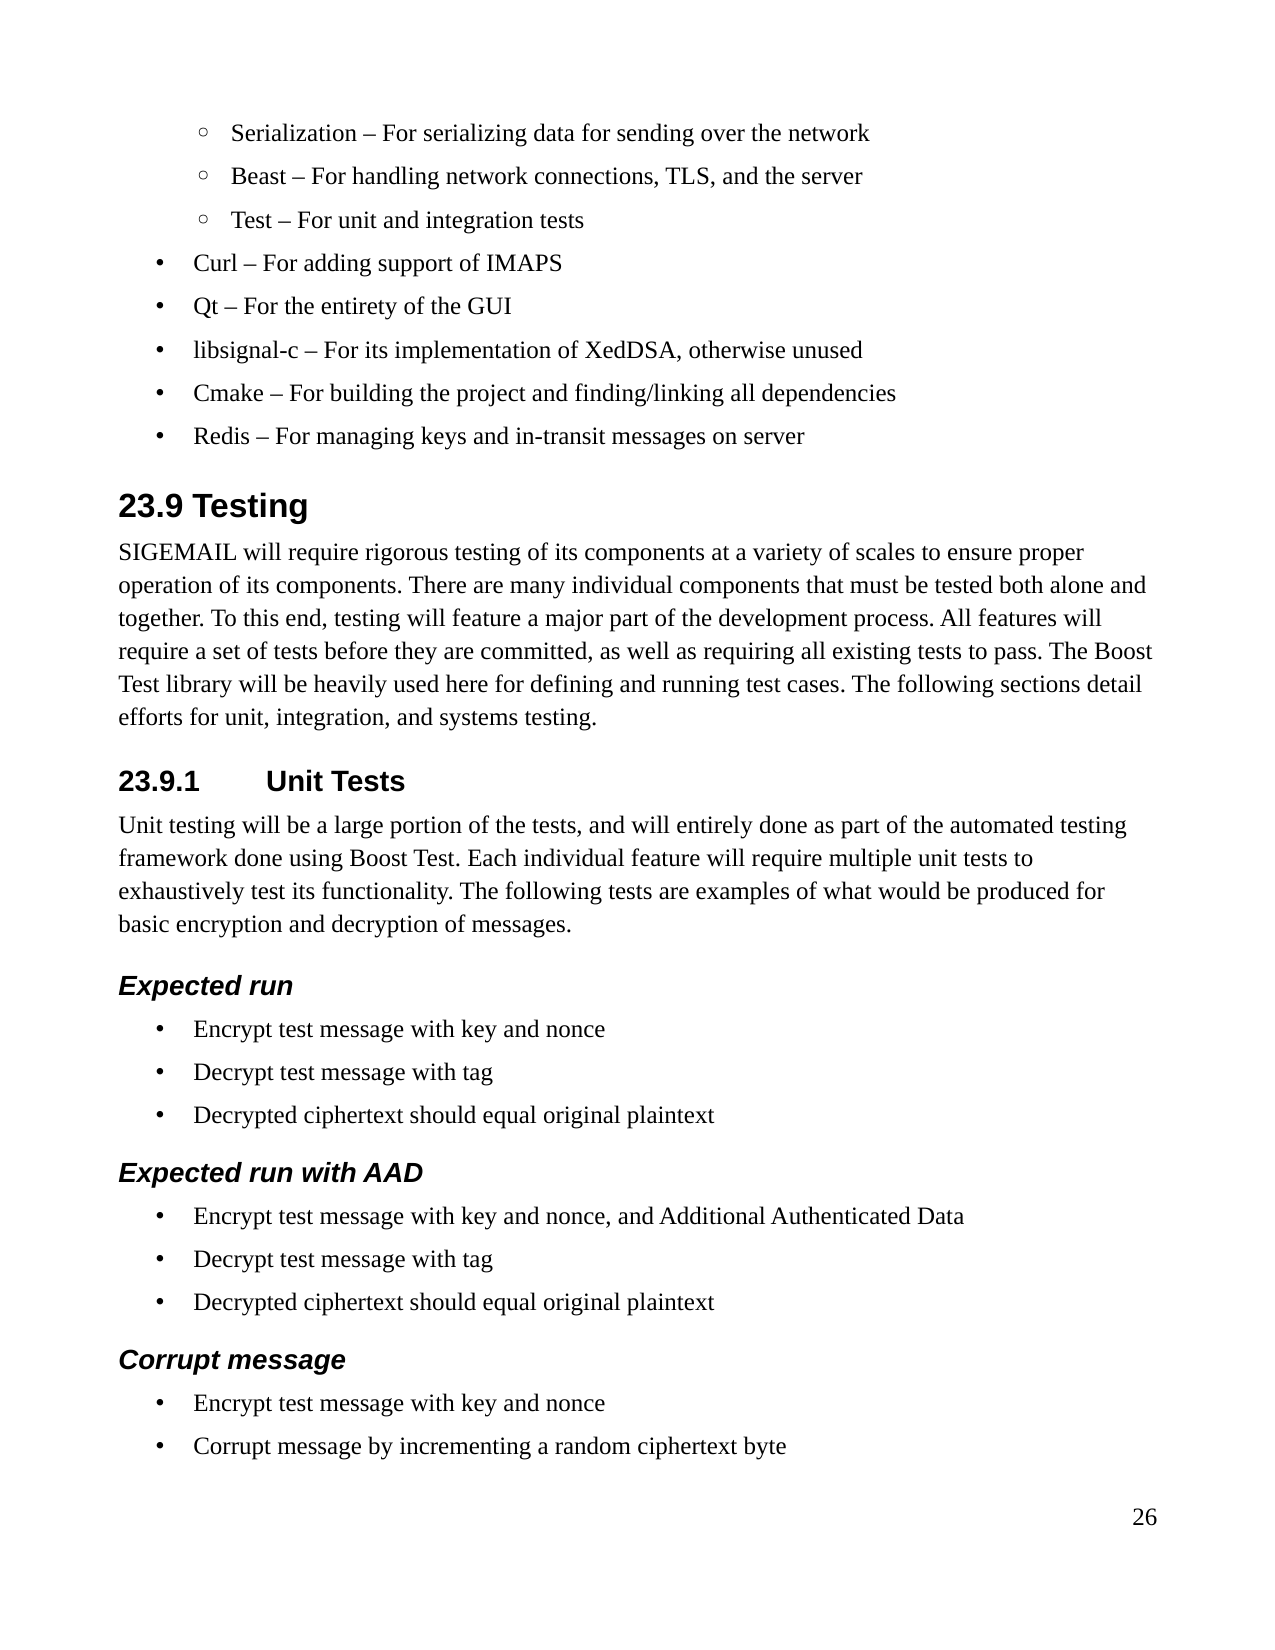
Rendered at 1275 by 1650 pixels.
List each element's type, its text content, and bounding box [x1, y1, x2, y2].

text Unit testing will be a large portion of the tests, and will entirely done as part of the automated testing framework done using Boost Test. Each individual feature will require multiple unit tests to exhaustively test its functionality. The following tests are examples of what would be produced for basic encryption and decryption of messages. [118, 810, 1157, 938]
list Corrupt message by incrementing a random ciphertext byte [156, 1431, 1157, 1460]
subtitle Expected run with AAD [118, 1156, 1157, 1188]
list Cmake – For building the project and finding/linking all dependencies [156, 378, 1157, 407]
list Serialization – For serializing data for sending over the network [193, 118, 1157, 147]
list Decrypted ciphertext should equal original plaintext [156, 1101, 1157, 1129]
list Decrypt test message with tag [156, 1057, 1157, 1086]
list Encrypt test message with key and nonce, and Additional Authenticated Data [156, 1201, 1157, 1229]
text SIGEMAIL will require rigorous testing of its components at a variety of scales to ensure proper operation of its components. There are many individual components that must be tested both alone and together. To this end, testing will feature a major part of the development process. All features will require a set of tests before they are committed, as well as requiring all existing tests to pass. The Boost Test library will be heavily used here for defining and running test cases. The following sections detail efforts for unit, integration, and systems testing. [118, 537, 1157, 731]
subtitle Unit Tests [118, 764, 1157, 798]
list Qt – For the entirety of the GUI [156, 291, 1157, 320]
list Beast – For handling network connections, TLS, and the server [193, 161, 1157, 190]
list Decrypted ciphertext should equal original plaintext [156, 1287, 1157, 1316]
list Encrypt test message with key and nonce [156, 1014, 1157, 1043]
list Curl – For adding support of IMAPS [156, 248, 1157, 277]
subtitle Testing [118, 486, 1157, 524]
list Redis – For managing keys and in-transit messages on server [156, 421, 1157, 450]
subtitle Expected run [118, 969, 1157, 1001]
list libsignal-c – For its implementation of XedDSA, otherwise unused [156, 335, 1157, 363]
list Encrypt test message with key and nonce [156, 1388, 1157, 1416]
list Decrypt test message with tag [156, 1244, 1157, 1273]
list Test – For unit and integration tests [193, 205, 1157, 233]
subtitle Corrupt message [118, 1343, 1157, 1375]
